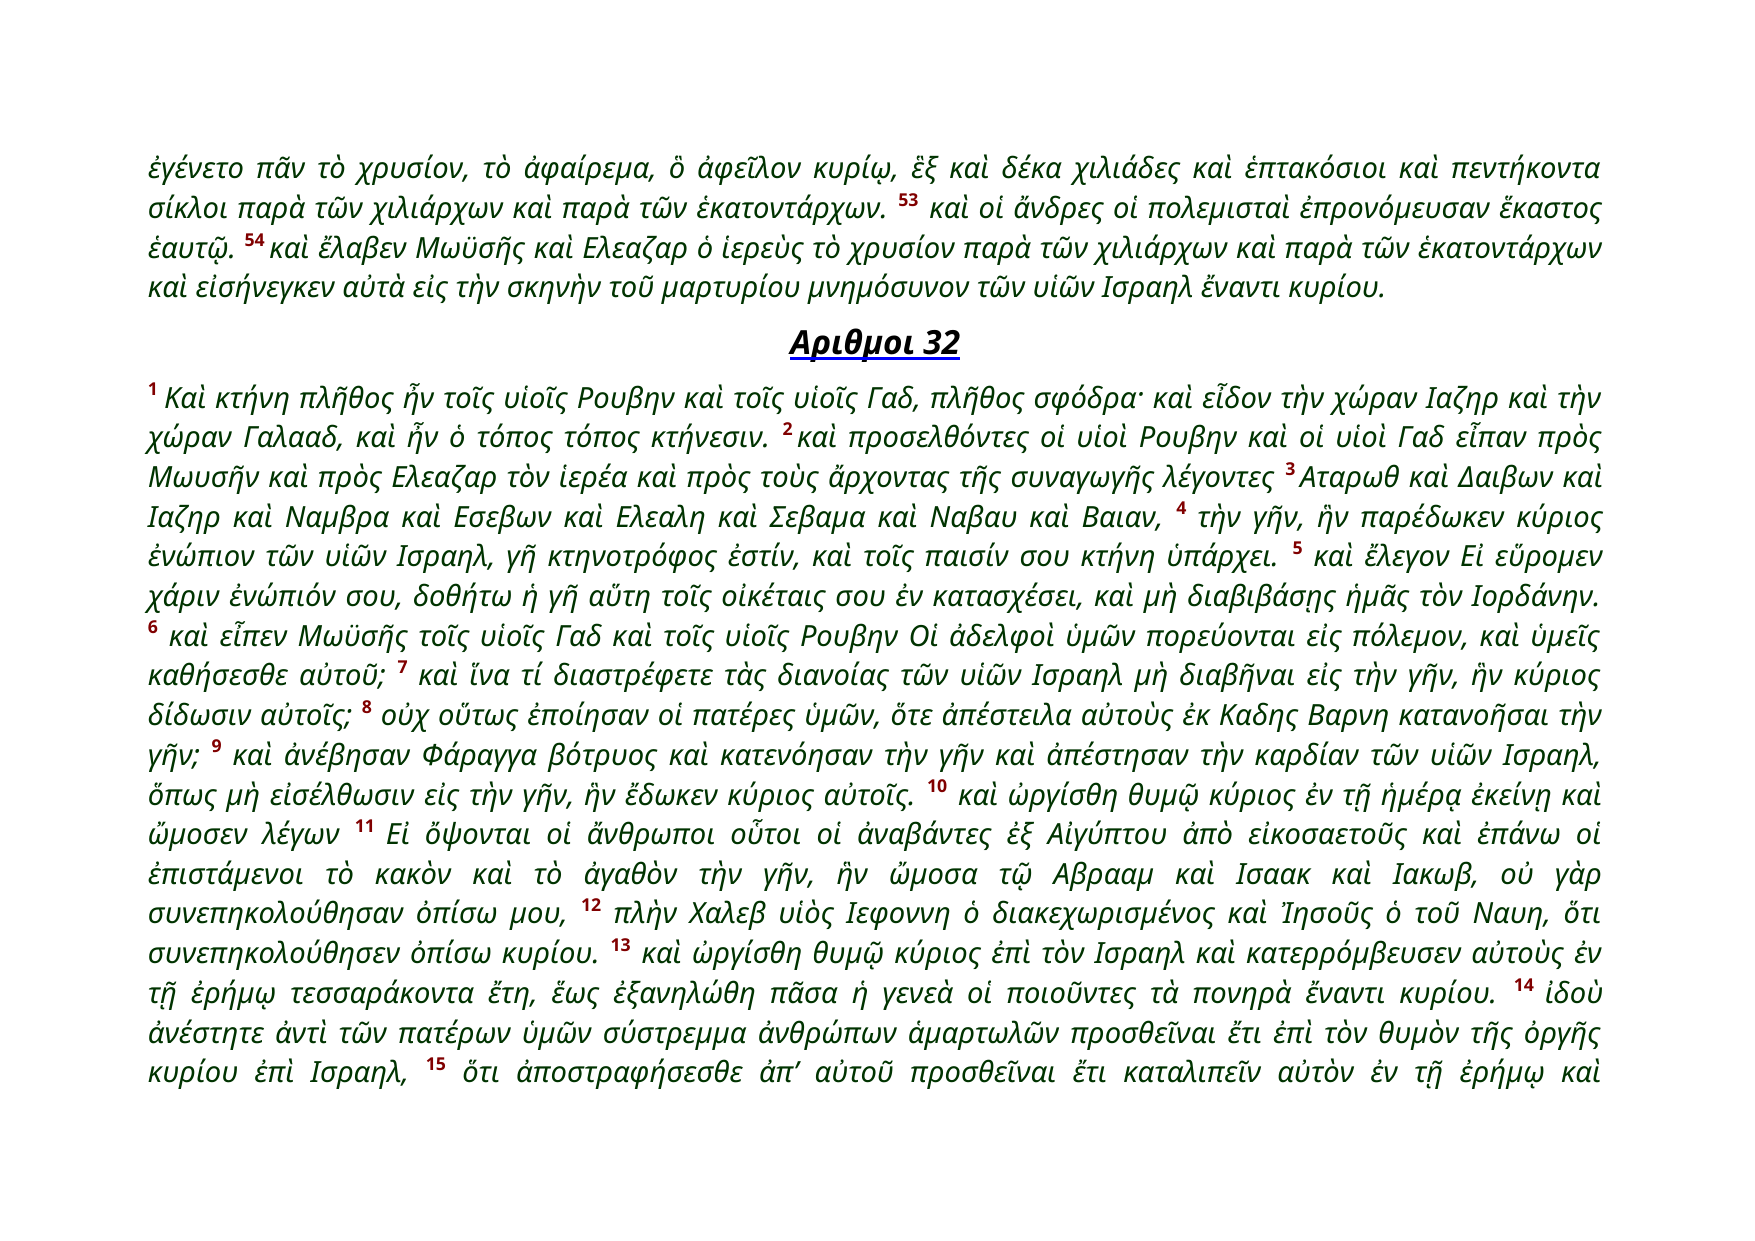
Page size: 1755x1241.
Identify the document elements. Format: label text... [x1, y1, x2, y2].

text Αριθμοι 32 [148, 319, 1606, 364]
text ἐγένετο πᾶν τὸ χρυσίον, τὸ ἀφαίρεμα, ὃ ἀφεῖλον κυρίῳ, ἓξ καὶ δέκα χιλιάδες καὶ ἑπτακόσιοι καὶ πεντήκοντα σίκλοι παρὰ τῶν χιλιάρχων καὶ παρὰ τῶν ἑκατοντάρχων. 53 καὶ οἱ ἄνδρες οἱ πολεμισταὶ ἐπρονόμευσαν ἕκαστος ἑαυτῷ. 54 καὶ ἔλαβεν Μωϋσῆς καὶ Ελεαζαρ ὁ ἱερεὺς τὸ χρυσίον παρὰ τῶν χιλιάρχων καὶ παρὰ τῶν ἑκατοντάρχων καὶ εἰσήνεγκεν αὐτὰ εἰς τὴν σκηνὴν τοῦ μαρτυρίου μνημόσυνον τῶν υἱῶν Ισραηλ ἔναντι κυρίου. [148, 148, 1606, 306]
text 1 Καὶ κτήνη πλῆθος ἦν τοῖς υἱοῖς Ρουβην καὶ τοῖς υἱοῖς Γαδ, πλῆθος σφόδρα· καὶ εἶδον τὴν χώραν Ιαζηρ καὶ τὴν χώραν Γαλααδ, καὶ ἦν ὁ τόπος τόπος κτήνεσιν. 2 καὶ προσελθόντες οἱ υἱοὶ Ρουβην καὶ οἱ υἱοὶ Γαδ εἶπαν πρὸς Μωυσῆν καὶ πρὸς Ελεαζαρ τὸν ἱερέα καὶ πρὸς τοὺς ἄρχοντας τῆς συναγωγῆς λέγοντες 3 Αταρωθ καὶ Δαιβων καὶ Ιαζηρ καὶ Ναμβρα καὶ Εσεβων καὶ Ελεαλη καὶ Σεβαμα καὶ Ναβαυ καὶ Βαιαν, 4 τὴν γῆν, ἣν παρέδωκεν κύριος ἐνώπιον τῶν υἱῶν Ισραηλ, γῆ κτηνοτρόφος ἐστίν, καὶ τοῖς παισίν σου κτήνη ὑπάρχει. 5 καὶ ἔλεγον Εἰ εὕρομεν χάριν ἐνώπιόν σου, δοθήτω ἡ γῆ αὕτη τοῖς οἰκέταις σου ἐν κατασχέσει, καὶ μὴ διαβιβάσῃς ἡμᾶς τὸν Ιορδάνην. 6 καὶ εἶπεν Μωϋσῆς τοῖς υἱοῖς Γαδ καὶ τοῖς υἱοῖς Ρουβην Οἱ ἀδελφοὶ ὑμῶν πορεύονται εἰς πόλεμον, καὶ ὑμεῖς καθήσεσθε αὐτοῦ; 7 καὶ ἵνα τί διαστρέφετε τὰς διανοίας τῶν υἱῶν Ισραηλ μὴ διαβῆναι εἰς τὴν γῆν, ἣν κύριος δίδωσιν αὐτοῖς; 8 οὐχ οὕτως ἐποίησαν οἱ πατέρες ὑμῶν, ὅτε ἀπέστειλα αὐτοὺς ἐκ Καδης Βαρνη κατανοῆσαι τὴν γῆν; 9 καὶ ἀνέβησαν Φάραγγα βότρυος καὶ κατενόησαν τὴν γῆν καὶ ἀπέστησαν τὴν καρδίαν τῶν υἱῶν Ισραηλ, ὅπως μὴ εἰσέλθωσιν εἰς τὴν γῆν, ἣν ἔδωκεν κύριος αὐτοῖς. 10 καὶ ὠργίσθη θυμῷ κύριος ἐν τῇ ἡμέρᾳ ἐκείνῃ καὶ ὤμοσεν λέγων 11 Εἰ ὄψονται οἱ ἄνθρωποι οὗτοι οἱ ἀναβάντες ἐξ Αἰγύπτου ἀπὸ εἰκοσαετοῦς καὶ ἐπάνω οἱ ἐπιστάμενοι τὸ κακὸν καὶ τὸ ἀγαθὸν τὴν γῆν, ἣν ὤμοσα τῷ Αβρααμ καὶ Ισαακ καὶ Ιακωβ, οὐ γὰρ συνεπηκολούθησαν ὀπίσω μου, 12 πλὴν Χαλεβ υἱὸς Ιεφοννη ὁ διακεχωρισμένος καὶ Ἰησοῦς ὁ τοῦ Ναυη, ὅτι συνεπηκολούθησεν ὀπίσω κυρίου. 13 καὶ ὠργίσθη θυμῷ κύριος ἐπὶ τὸν Ισραηλ καὶ κατερρόμβευσεν αὐτοὺς ἐν τῇ ἐρήμῳ τεσσαράκοντα ἔτη, ἕως ἐξανηλώθη πᾶσα ἡ γενεὰ οἱ ποιοῦντες τὰ πονηρὰ ἔναντι κυρίου. 14 ἰδοὺ ἀνέστητε ἀντὶ τῶν πατέρων ὑμῶν σύστρεμμα ἀνθρώπων ἁμαρτωλῶν προσθεῖναι ἔτι ἐπὶ τὸν θυμὸν τῆς ὀργῆς κυρίου ἐπὶ Ισραηλ, 15 ὅτι ἀποστραφήσεσθε ἀπ’ αὐτοῦ προσθεῖναι ἔτι καταλιπεῖν αὐτὸν ἐν τῇ ἐρήμῳ καὶ [148, 377, 1606, 1091]
